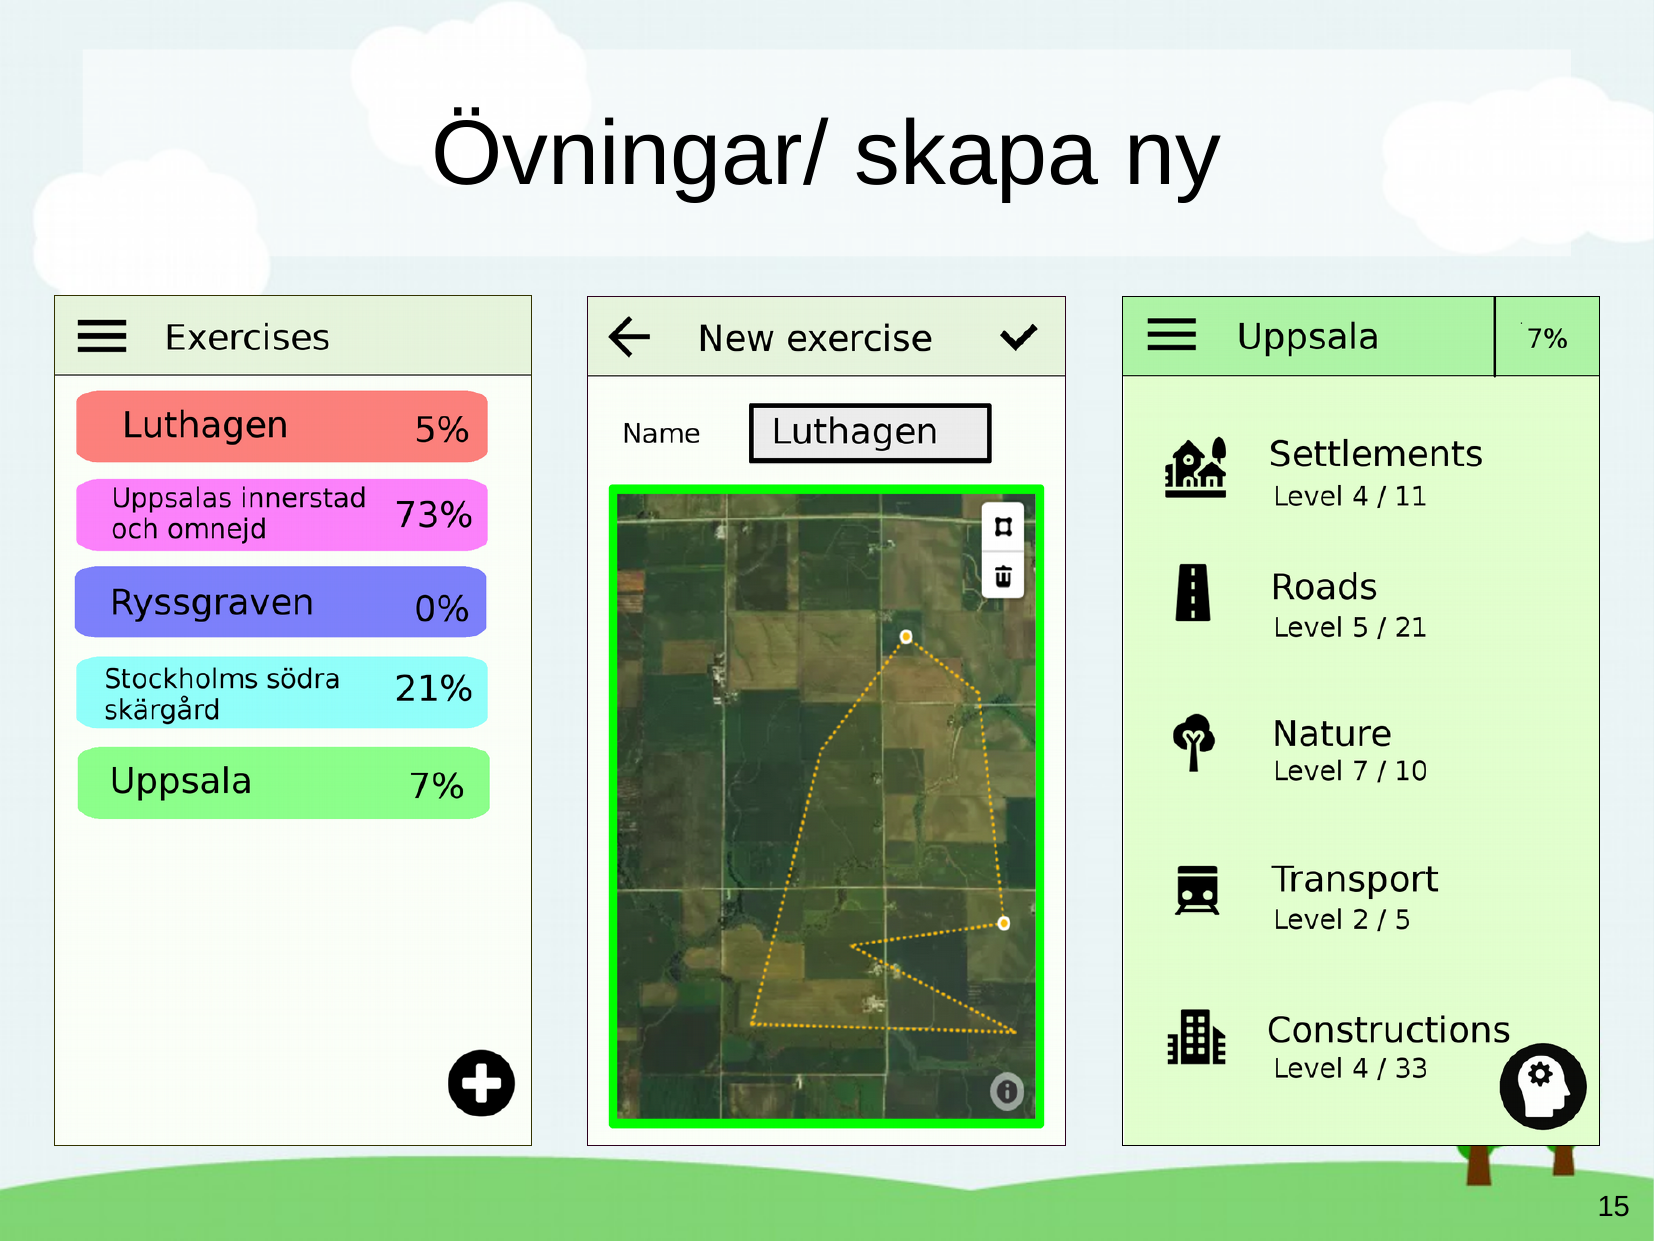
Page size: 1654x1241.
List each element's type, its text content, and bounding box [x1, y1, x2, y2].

title Övningar/ skapa ny [82, 49, 1571, 257]
picture [0, 0, 1654, 1241]
